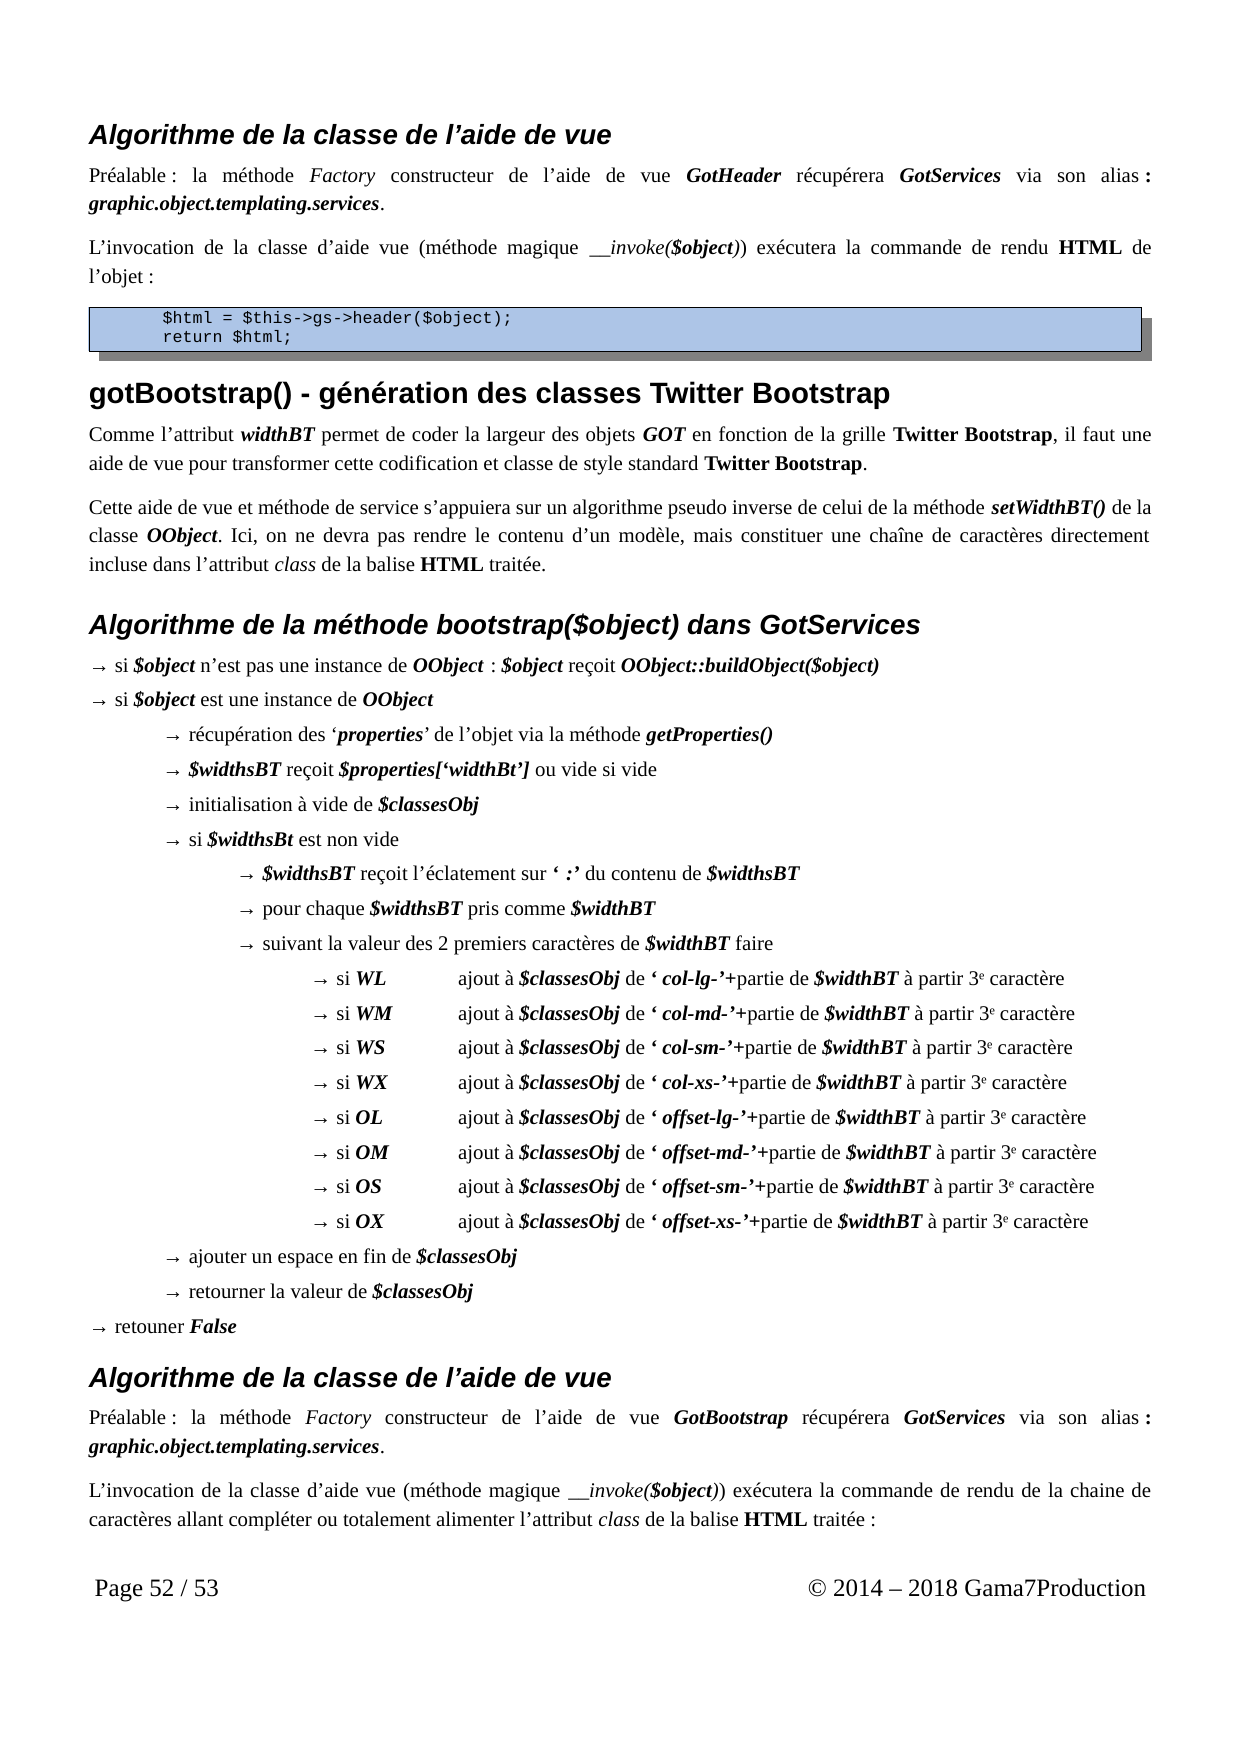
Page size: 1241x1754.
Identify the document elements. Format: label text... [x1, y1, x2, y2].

text Préalable : la méthode Factory constructeur de l’aide de vue GotHeader récupérera GotServices via son alias : graphic.object.templating.services. [88, 162, 1152, 215]
text → retourner la valeur de $classesObj [88, 1279, 1152, 1303]
text L’invocation de la classe d’aide vue (méthode magique __invoke($object)) exécutera la commande de rendu de la chaine de caractères allant compléter ou totalement alimenter l’attribut class de la balise HTML traitée : [88, 1478, 1152, 1531]
text → si $object est une instance de OObject [88, 687, 1152, 711]
text → si WL ajout à $classesObj de ‘ col-lg-’+partie de $widthBT à partir 3ᵉ caractère [88, 966, 1152, 990]
text → ajouter un espace en fin de $classesObj [88, 1244, 1152, 1268]
text $html = $this->gs->header($object); [90, 308, 1141, 326]
text → récupération des ‘properties’ de l’objet via la méthode getProperties() [88, 722, 1152, 746]
text → initialisation à vide de $classesObj [88, 792, 1152, 816]
text → si OM ajout à $classesObj de ‘ offset-md-’+partie de $widthBT à partir 3ᵉ caractère [88, 1140, 1152, 1164]
text → si OS ajout à $classesObj de ‘ offset-sm-’+partie de $widthBT à partir 3ᵉ caractère [88, 1174, 1152, 1198]
subtitle Algorithme de la méthode bootstrap($object) dans GotServices [88, 608, 1152, 640]
text Comme l’attribut widthBT permet de coder la largeur des objets GOT en fonction de la grille Twitter Bootstrap, il faut une aide de vue pour transformer cette codification et classe de style standard Twitter Bootstrap. [88, 422, 1152, 475]
text → si OX ajout à $classesObj de ‘ offset-xs-’+partie de $widthBT à partir 3ᵉ caractère [88, 1209, 1152, 1233]
text Préalable : la méthode Factory constructeur de l’aide de vue GotBootstrap récupérera GotServices via son alias : graphic.object.templating.services. [88, 1405, 1152, 1458]
text → retouner False [88, 1314, 1152, 1338]
subtitle gotBootstrap() - génération des classes Twitter Bootstrap [88, 376, 1152, 410]
text → si $widthsBt est non vide [88, 827, 1152, 851]
subtitle Algorithme de la classe de l’aide de vue [88, 1361, 1152, 1393]
text → si WS ajout à $classesObj de ‘ col-sm-’+partie de $widthBT à partir 3ᵉ caractère [88, 1035, 1152, 1059]
text → pour chaque $widthsBT pris comme $widthBT [88, 896, 1152, 920]
text → $widthsBT reçoit l’éclatement sur ‘ :’ du contenu de $widthsBT [88, 861, 1152, 885]
text → si $object n’est pas une instance de OObject : $object reçoit OObject::buildObject($object) [88, 653, 1152, 677]
text → si WM ajout à $classesObj de ‘ col-md-’+partie de $widthBT à partir 3ᵉ caractère [88, 1001, 1152, 1024]
text Cette aide de vue et méthode de service s’appuiera sur un algorithme pseudo inverse de celui de la méthode setWidthBT() de la classe OObject. Ici, on ne devra pas rendre le contenu d’un modèle, mais constituer une chaîne de caractères directement incluse dans l’attribut class de la balise HTML traitée. [88, 494, 1152, 576]
text → suivant la valeur des 2 premiers caractères de $widthBT faire [88, 931, 1152, 955]
text L’invocation de la classe d’aide vue (méthode magique __invoke($object)) exécutera la commande de rendu HTML de l’objet : [88, 235, 1152, 288]
text → $widthsBT reçoit $properties[‘widthBt’] ou vide si vide [88, 757, 1152, 781]
text → si WX ajout à $classesObj de ‘ col-xs-’+partie de $widthBT à partir 3ᵉ caractère [88, 1070, 1152, 1094]
text return $html; [90, 326, 1141, 351]
subtitle Algorithme de la classe de l’aide de vue [88, 118, 1152, 150]
text → si OL ajout à $classesObj de ‘ offset-lg-’+partie de $widthBT à partir 3ᵉ caractère [88, 1105, 1152, 1129]
